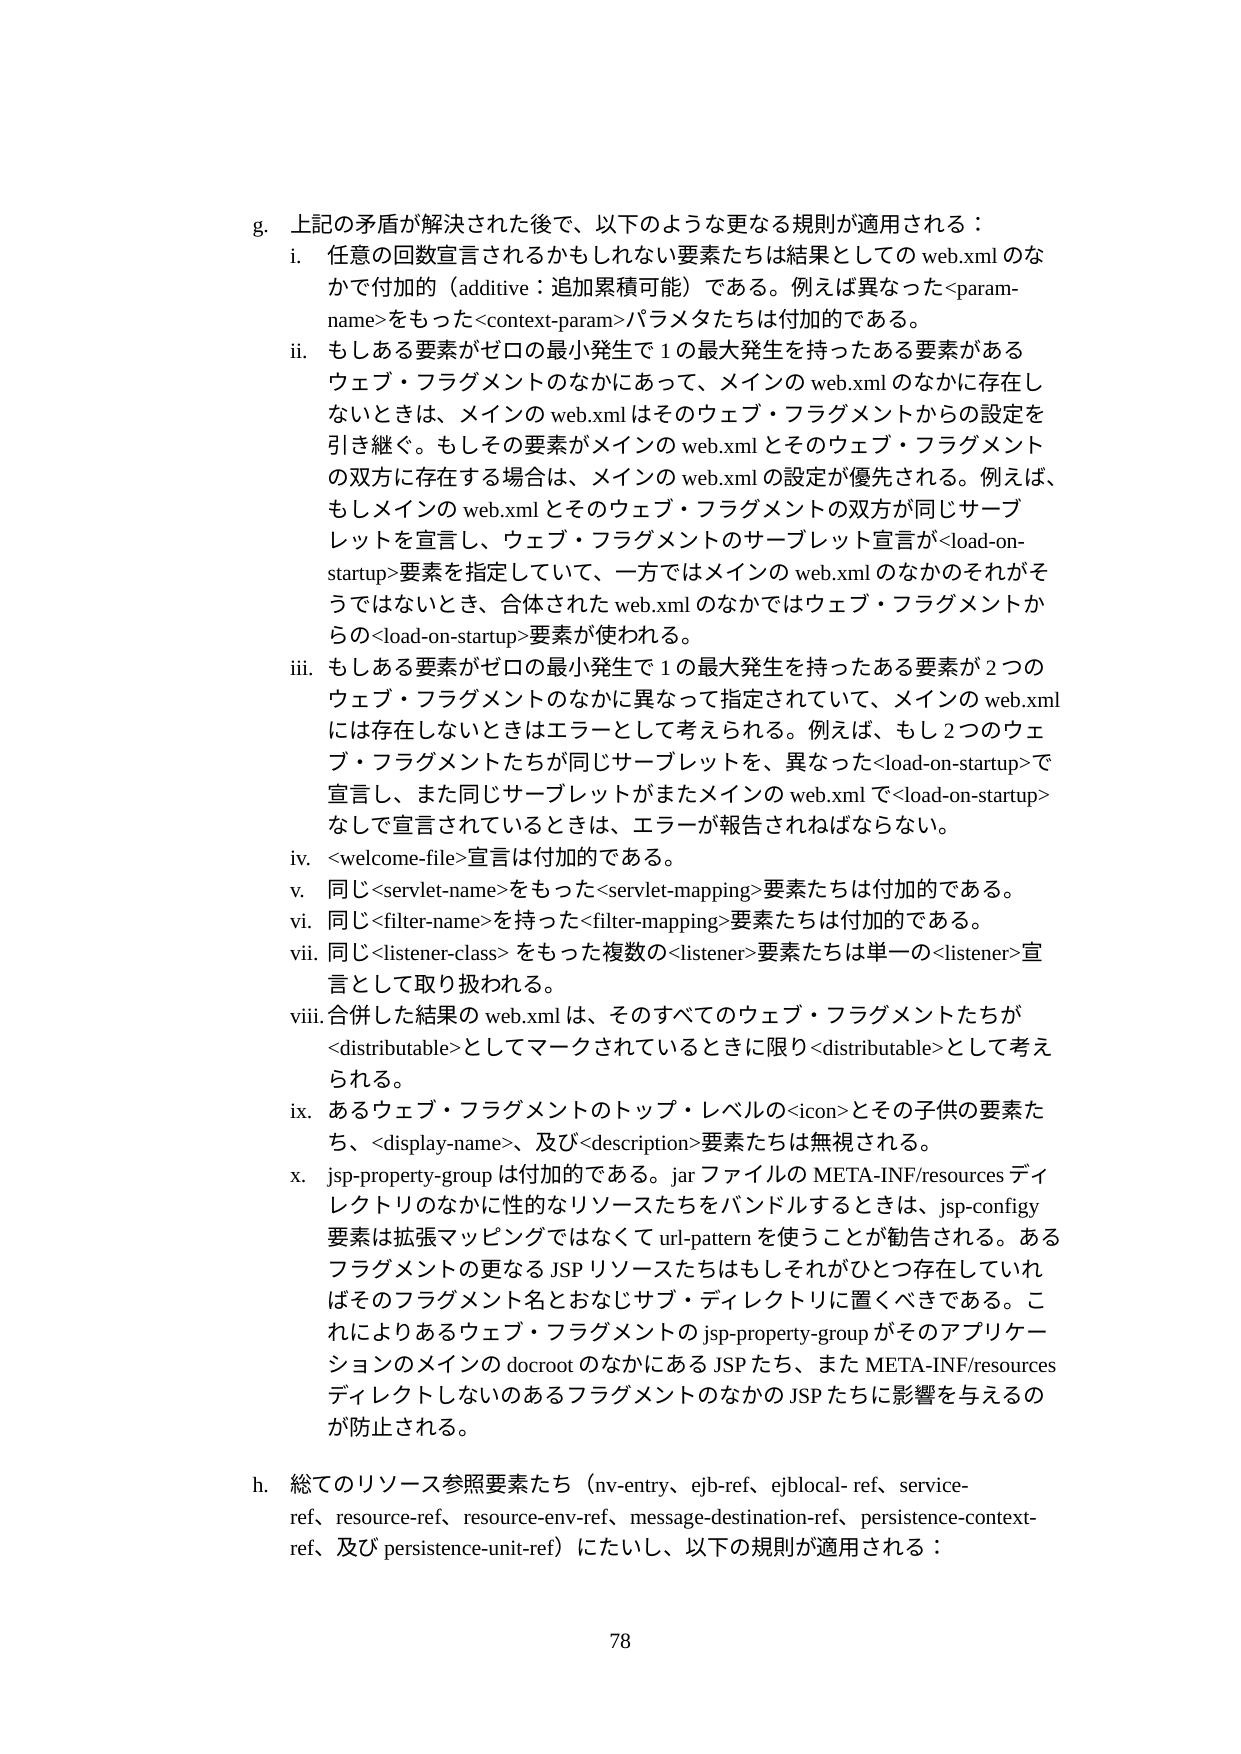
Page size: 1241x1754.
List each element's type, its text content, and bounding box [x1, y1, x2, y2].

list 任意の回数宣言されるかもしれない要素たちは結果としてのweb.xmlのなかで付加的（additive：追加累積可能）である。例えば異なった<param-name>をもった<context-param>パラメタたちは付加的である。 [290, 238, 1063, 333]
list <welcome-file>宣言は付加的である。 [290, 840, 1063, 872]
list もしある要素がゼロの最小発生で1の最大発生を持ったある要素が2つのウェブ・フラグメントのなかに異なって指定されていて、メインのweb.xmlには存在しないときはエラーとして考えられる。例えば、もし2つのウェブ・フラグメントたちが同じサーブレットを、異なった<load-on-startup>で宣言し、また同じサーブレットがまたメインのweb.xmlで<load-on-startup>なしで宣言されているときは、エラーが報告されねばならない。 [290, 650, 1063, 840]
list jsp-property-groupは付加的である。jarファイルのMETA-INF/resourcesディレクトリのなかに性的なリソースたちをバンドルするときは、jsp-configy要素は拡張マッピングではなくてurl-patternを使うことが勧告される。あるフラグメントの更なるJSPリソースたちはもしそれがひとつ存在していればそのフラグメント名とおなじサブ・ディレクトリに置くべきである。これによりあるウェブ・フラグメントの jsp-property-groupがそのアプリケーションのメインのdocrootのなかにあるJSPたち、また META-INF/resourcesディレクトしないのあるフラグメントのなかのJSPたちに影響を与えるのが防止される。 [290, 1157, 1063, 1442]
list もしある要素がゼロの最小発生で1の最大発生を持ったある要素があるウェブ・フラグメントのなかにあって、メインのweb.xmlのなかに存在しないときは、メインのweb.xmlはそのウェブ・フラグメントからの設定を引き継ぐ。もしその要素がメインのweb.xmlとそのウェブ・フラグメントの双方に存在する場合は、メインのweb.xmlの設定が優先される。例えば、もしメインのweb.xmlとそのウェブ・フラグメントの双方が同じサーブレットを宣言し、ウェブ・フラグメントのサーブレット宣言が<load-on-startup>要素を指定していて、一方ではメインのweb.xmlのなかのそれがそうではないとき、合体されたweb.xmlのなかではウェブ・フラグメントからの<load-on-startup>要素が使われる。 [290, 333, 1063, 650]
list 同じ<servlet-name>をもった<servlet-mapping>要素たちは付加的である。 [290, 872, 1063, 903]
list 上記の矛盾が解決された後で、以下のような更なる規則が適用される： [252, 207, 1063, 238]
list 同じ<filter-name>を持った<filter-mapping>要素たちは付加的である。 [290, 903, 1063, 935]
list 同じ<listener-class> をもった複数の<listener>要素たちは単一の<listener>宣言として取り扱われる。 [290, 935, 1063, 998]
list あるウェブ・フラグメントのトップ・レベルの<icon>とその子供の要素たち、<display-name>、及び<description>要素たちは無視される。 [290, 1093, 1063, 1157]
list 合併した結果のweb.xmlは、そのすべてのウェブ・フラグメントたちが <distributable>としてマークされているときに限り<distributable>として考えられる。 [290, 998, 1063, 1093]
list 総てのリソース参照要素たち（nv-entry、ejb-ref、ejblocal- ref、service-ref、resource-ref、resource-env-ref、message-destination-ref、persistence-context-ref、及びpersistence-unit-ref）にたいし、以下の規則が適用される： [252, 1467, 1063, 1562]
